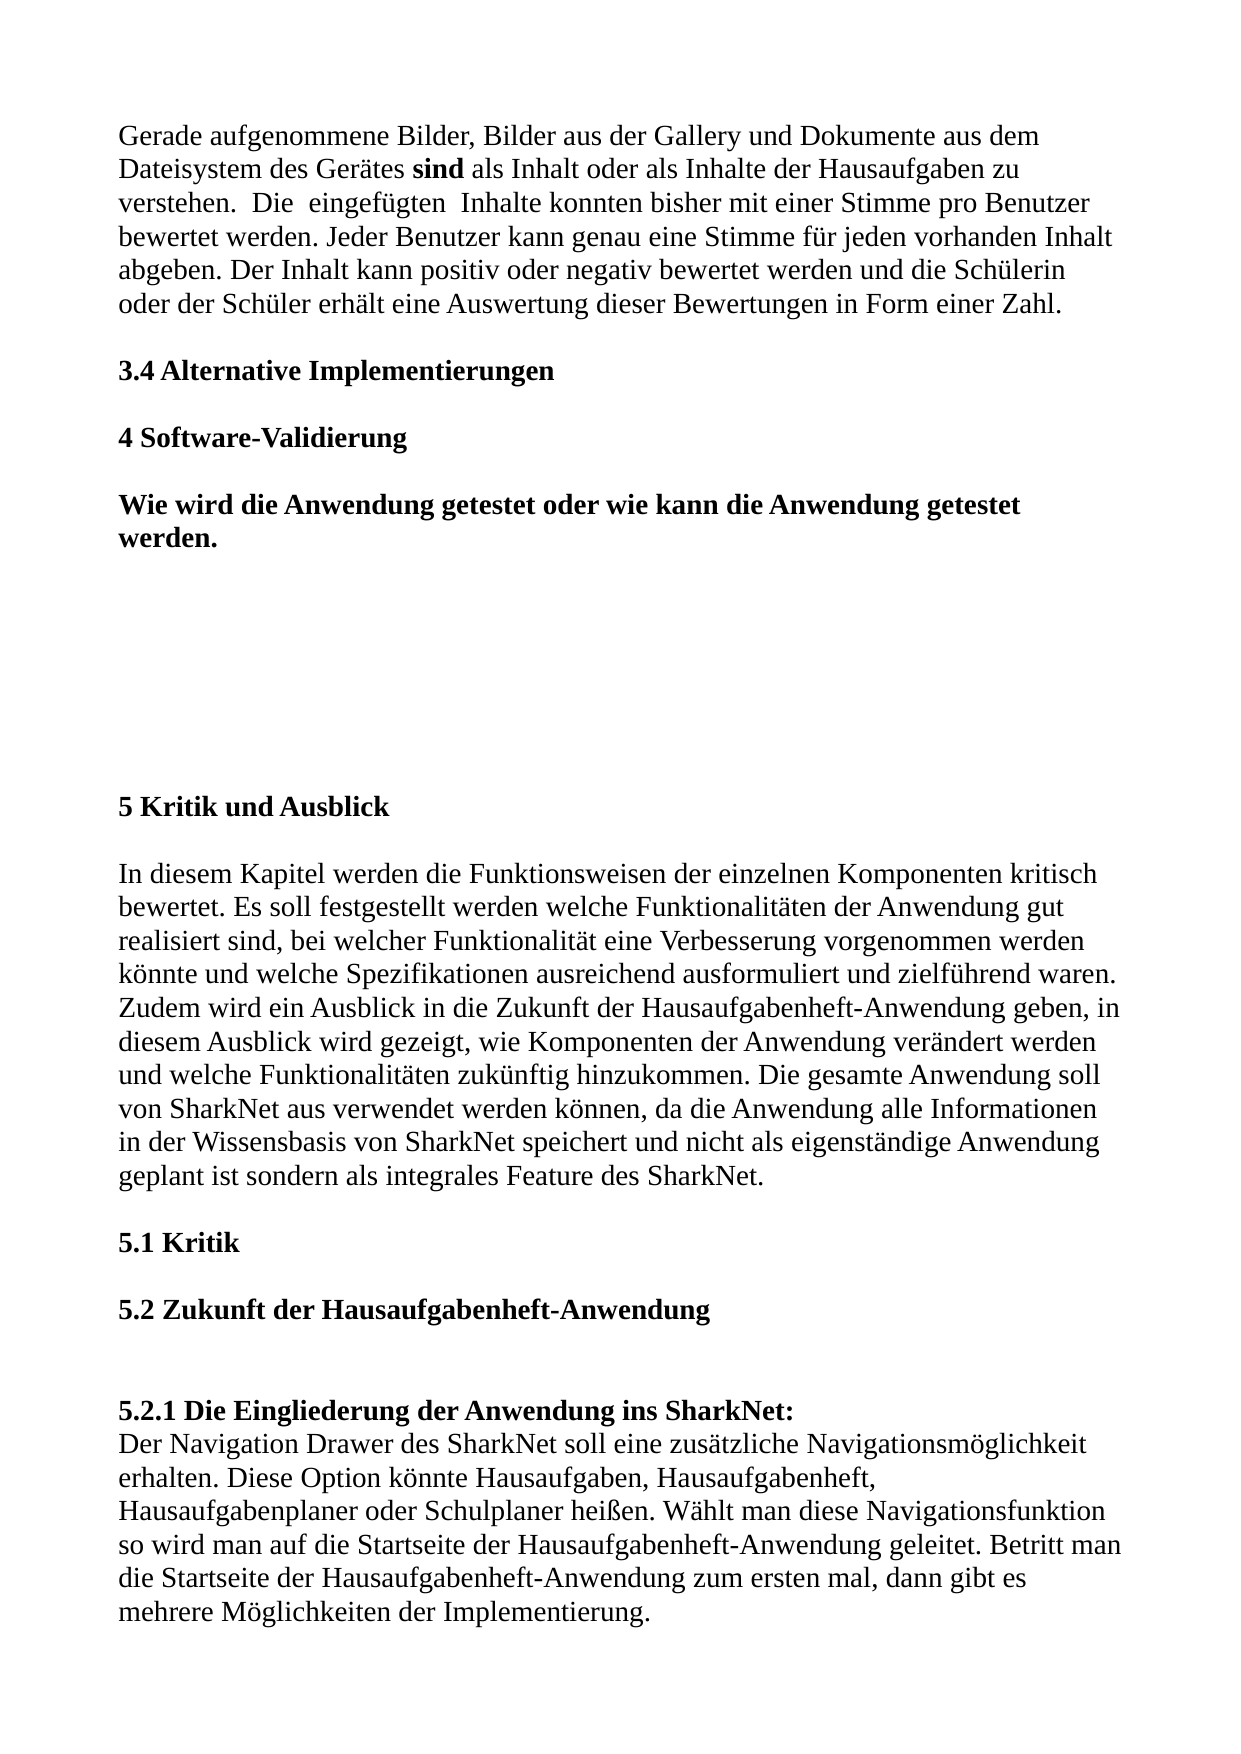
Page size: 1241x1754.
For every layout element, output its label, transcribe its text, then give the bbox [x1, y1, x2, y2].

text Der Navigation Drawer des SharkNet soll eine zusätzliche Navigationsmöglichkeit erhalten. Diese Option könnte Hausaufgaben, Hausaufgabenheft, Hausaufgabenplaner oder Schulplaner heißen. Wählt man diese Navigationsfunktion so wird man auf die Startseite der Hausaufgabenheft-Anwendung geleitet. Betritt man die Startseite der Hausaufgabenheft-Anwendung zum ersten mal, dann gibt es mehrere Möglichkeiten der Implementierung. [118, 1426, 1122, 1627]
text Gerade aufgenommene Bilder, Bilder aus der Gallery und Dokumente aus dem Dateisystem des Gerätes sind als Inhalt oder als Inhalte der Hausaufgaben zu verstehen. Die eingefügten Inhalte konnten bisher mit einer Stimme pro Benutzer bewertet werden. Jeder Benutzer kann genau eine Stimme für jeden vorhanden Inhalt abgeben. Der Inhalt kann positiv oder negativ bewertet werden und die Schülerin oder der Schüler erhält eine Auswertung dieser Bewertungen in Form einer Zahl. [118, 118, 1122, 319]
text 3.4 Alternative Implementierungen [118, 353, 1122, 386]
text 5 Kritik und Ausblick [118, 789, 1122, 822]
text Wie wird die Anwendung getestet oder wie kann die Anwendung getestet werden. [118, 487, 1122, 554]
text 5.1 Kritik [118, 1225, 1122, 1258]
text 4 Software-Validierung [118, 420, 1122, 453]
text 5.2.1 Die Eingliederung der Anwendung ins SharkNet: [118, 1393, 1122, 1426]
text In diesem Kapitel werden die Funktionsweisen der einzelnen Komponenten kritisch bewertet. Es soll festgestellt werden welche Funktionalitäten der Anwendung gut realisiert sind, bei welcher Funktionalität eine Verbesserung vorgenommen werden könnte und welche Spezifikationen ausreichend ausformuliert und zielführend waren. Zudem wird ein Ausblick in die Zukunft der Hausaufgabenheft-Anwendung geben, in diesem Ausblick wird gezeigt, wie Komponenten der Anwendung verändert werden und welche Funktionalitäten zukünftig hinzukommen. Die gesamte Anwendung soll von SharkNet aus verwendet werden können, da die Anwendung alle Informationen in der Wissensbasis von SharkNet speichert und nicht als eigenständige Anwendung geplant ist sondern als integrales Feature des SharkNet. [118, 856, 1122, 1191]
text 5.2 Zukunft der Hausaufgabenheft-Anwendung [118, 1292, 1122, 1326]
